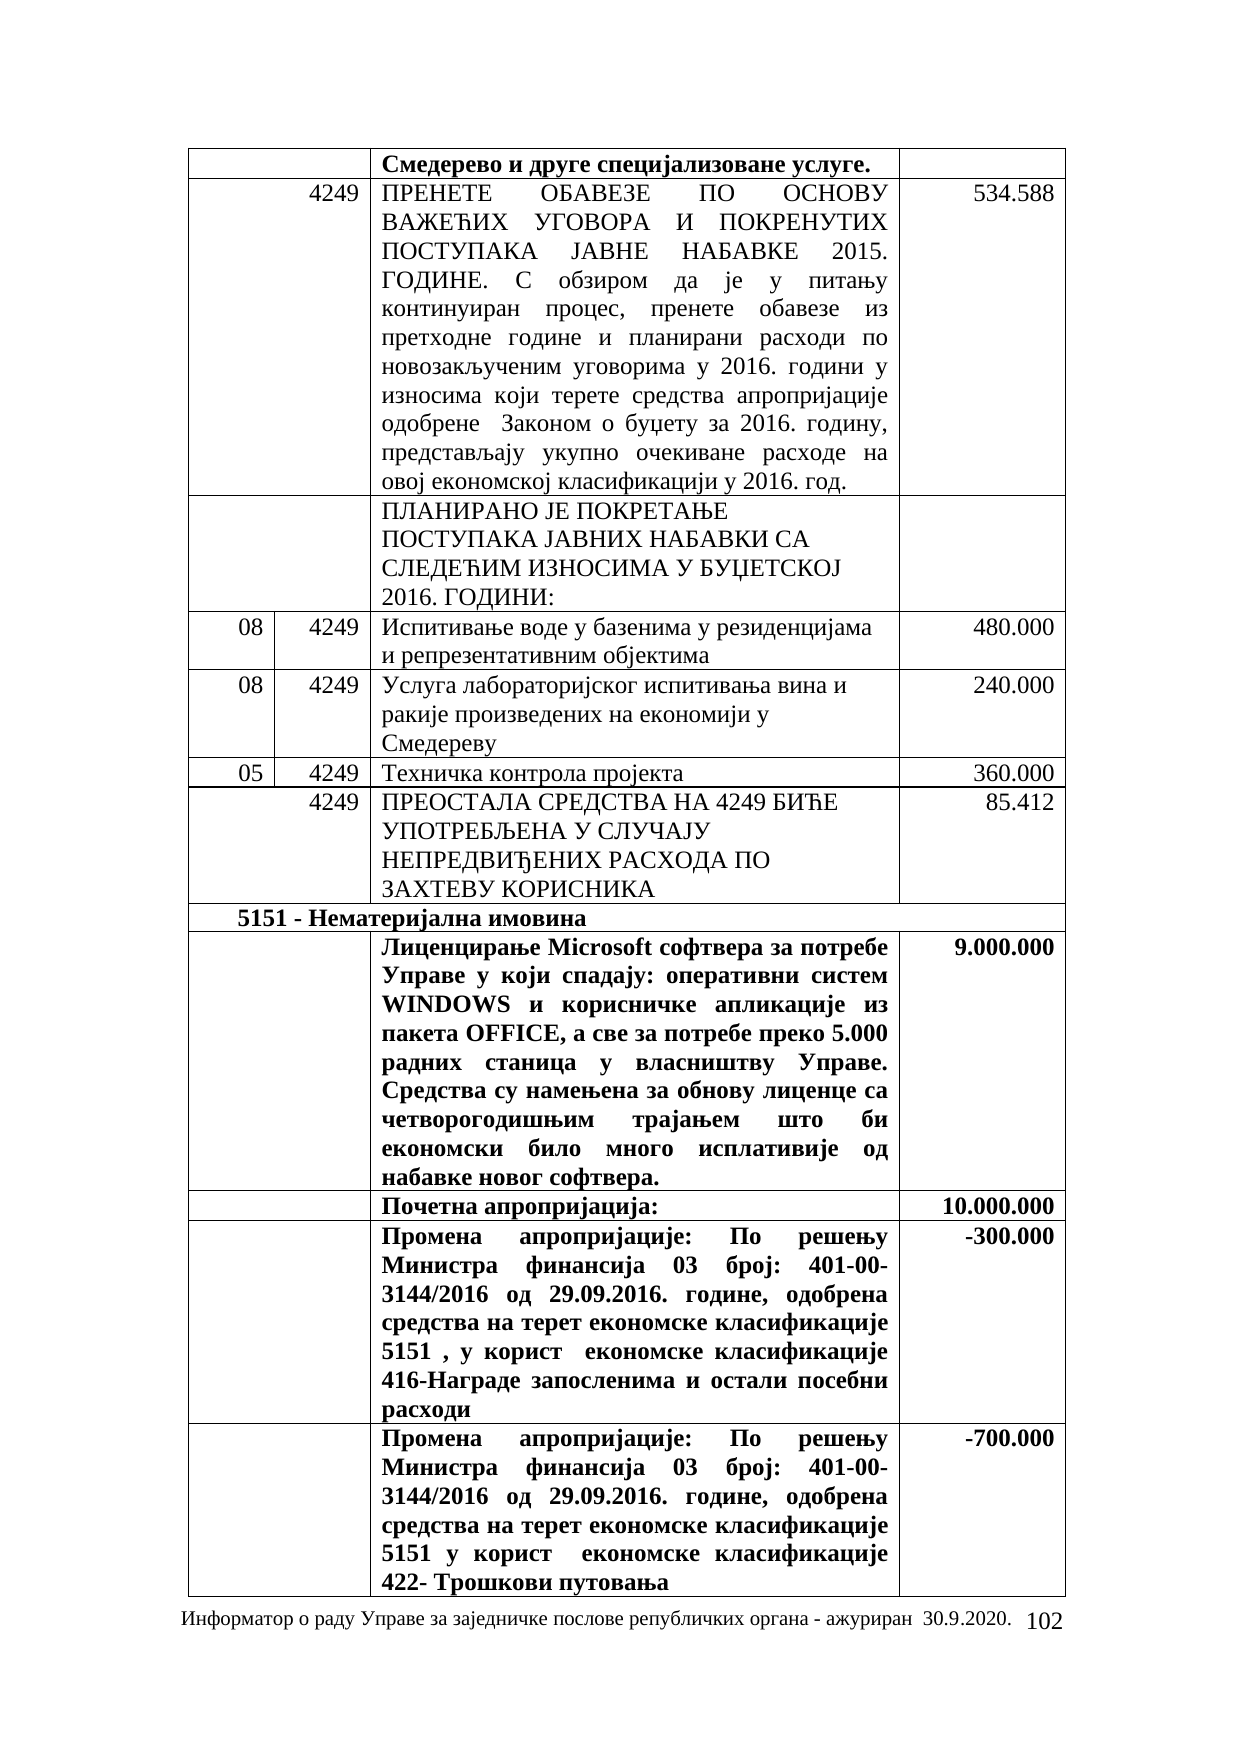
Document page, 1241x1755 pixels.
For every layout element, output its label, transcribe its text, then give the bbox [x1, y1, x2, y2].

table_cell [189, 496, 370, 611]
table_cell Услуга лабораторијског испитивања вина и ракије произведених на економији у Смедереву [371, 670, 899, 757]
table_cell 360.000 [900, 758, 1065, 786]
table_cell Испитивање воде у базенима у резиденцијама и репрезентативним објектима [371, 612, 899, 669]
table_cell ПРЕОСТАЛА СРЕДСТВА НА 4249 БИЋЕ УПОТРЕБЉЕНА У СЛУЧАЈУ НЕПРЕДВИЂЕНИХ РАСХОДА ПО ЗАХТЕВУ КОРИСНИКА [371, 788, 899, 902]
table_cell 4249 [275, 612, 370, 669]
table_cell [900, 496, 1065, 611]
table_cell 240.000 [900, 670, 1065, 757]
table_cell 08 [189, 670, 274, 757]
table_cell 480.000 [900, 612, 1065, 669]
table_cell 10.000.000 [900, 1191, 1065, 1220]
table_cell [189, 932, 370, 1190]
table_cell [189, 1221, 370, 1422]
table_cell 4249 [189, 788, 370, 902]
table_cell [900, 149, 1065, 177]
table_cell 9.000.000 [900, 932, 1065, 1190]
table_cell Лиценцирање Microsoft софтвера за потребе Управе у који спадају: оперативни систем WINDOWS и корисничке апликације из пакета OFFICE, а све за потребе преко 5.000 радних станица у власништву Управе. Средства су намењена за обнову лиценце са четворогодишњим трајањем што би економски било много исплативије од набавке новог софтвера. [371, 932, 899, 1190]
table_cell 4249 [189, 179, 370, 495]
table_cell ПЛАНИРАНО ЈЕ ПОКРЕТАЊЕ ПОСТУПАКА ЈАВНИХ НАБАВКИ СА СЛЕДЕЋИМ ИЗНОСИМА У БУЏЕТСКОЈ 2016. ГОДИНИ: [371, 496, 899, 611]
table_cell Смедерево и друге специјализоване услуге. [371, 149, 899, 177]
table_cell 5151 - Нематеријална имовина [189, 904, 1065, 931]
table_cell 4249 [275, 670, 370, 757]
table_cell -300.000 [900, 1221, 1065, 1422]
table_cell Техничка контрола пројекта [371, 758, 899, 786]
table_cell Промена апропријације: По решењу Министра финансија 03 број: 401-00-3144/2016 од 29.09.2016. године, одобрена средства на терет економске класификације 5151 у корист економске класификације 422- Трошкови путовања [371, 1424, 899, 1596]
table_cell [189, 1191, 370, 1220]
table_cell Почетна апропријација: [371, 1191, 899, 1220]
table_cell [189, 1424, 370, 1596]
table_cell ПРЕНЕТЕ ОБАВЕЗЕ ПО ОСНОВУ ВАЖЕЋИХ УГОВОРА И ПОКРЕНУТИХ ПОСТУПАКА ЈАВНЕ НАБАВКЕ 2015. ГОДИНЕ. С обзиром да је у питању континуиран процес, пренете обавезе из претходне године и планирани расходи по новозакљученим уговорима у 2016. години у износима који терете средства апропријације одобрене Законом о буџету за 2016. годину, представљају укупно очекиване расходе на овој економској класификацији у 2016. год. [371, 179, 899, 495]
table_cell 08 [189, 612, 274, 669]
table_cell 4249 [275, 758, 370, 786]
table_cell Промена апропријације: По решењу Министра финансија 03 број: 401-00-3144/2016 од 29.09.2016. године, одобрена средства на терет економске класификације 5151 , у корист економске класификације 416-Награде запосленима и остали посебни расходи [371, 1221, 899, 1422]
table_cell 05 [189, 758, 274, 786]
table_cell -700.000 [900, 1424, 1065, 1596]
table_cell [189, 149, 370, 177]
table_cell 534.588 [900, 179, 1065, 495]
table_cell 85.412 [900, 788, 1065, 902]
